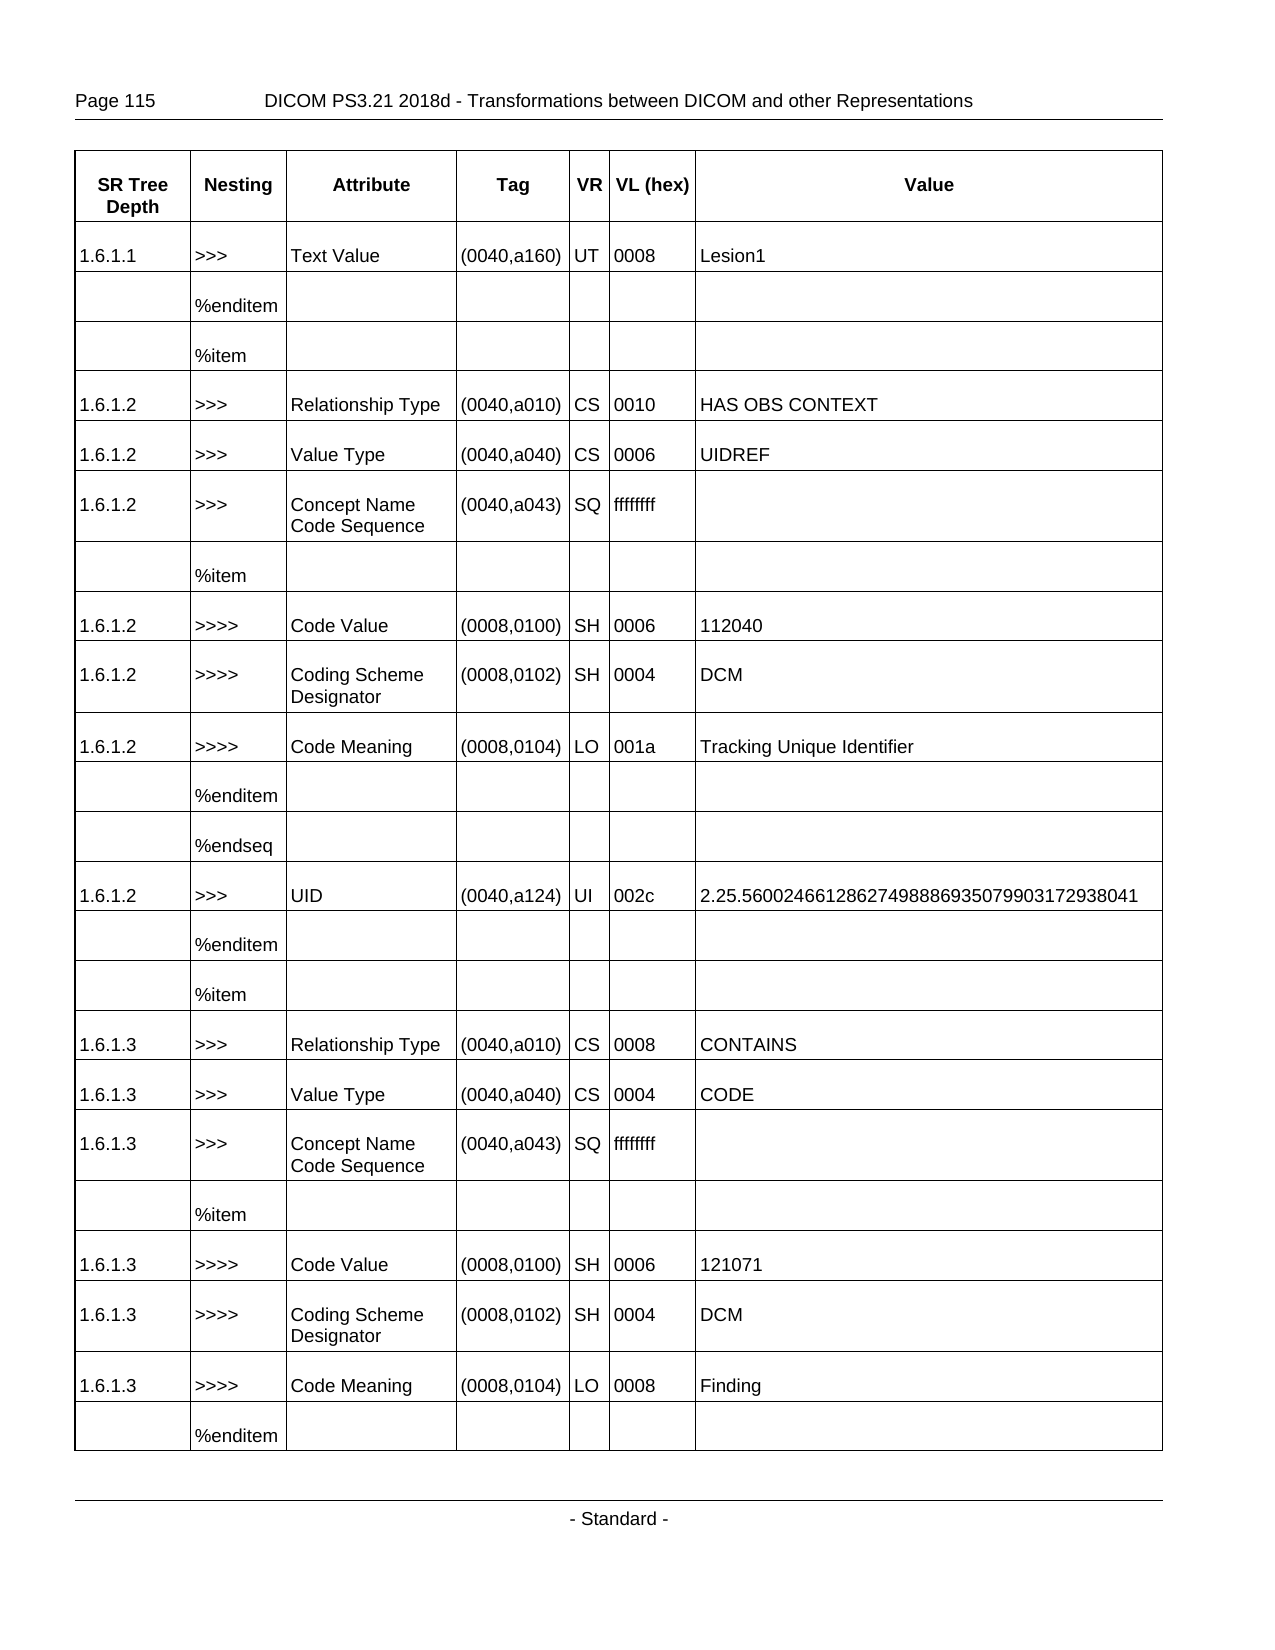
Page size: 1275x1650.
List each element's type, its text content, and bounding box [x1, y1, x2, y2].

table_cell [76, 762, 190, 811]
table_cell CS [570, 421, 609, 470]
table_header Value [696, 151, 1162, 221]
table_cell [457, 812, 569, 861]
table_cell 0006 [610, 1231, 695, 1280]
table_cell >>> [191, 421, 286, 470]
table_cell 0008 [610, 1011, 695, 1059]
table_cell [287, 812, 456, 861]
table_cell [570, 542, 609, 591]
table_cell (0040,a160) [457, 222, 569, 271]
table_cell Relationship Type [287, 371, 456, 420]
table_cell [457, 911, 569, 960]
table_cell [696, 1110, 1162, 1180]
table_cell [696, 812, 1162, 861]
table_cell [610, 542, 695, 591]
table_cell LO [570, 713, 609, 761]
table_cell [696, 762, 1162, 811]
table_cell [570, 1402, 609, 1450]
table_cell SH [570, 1281, 609, 1351]
table_cell >>> [191, 371, 286, 420]
table_cell (0040,a010) [457, 371, 569, 420]
table_cell CS [570, 1011, 609, 1059]
table_cell [570, 812, 609, 861]
table_cell [287, 762, 456, 811]
table_cell 1.6.1.3 [76, 1281, 190, 1351]
table_cell [570, 272, 609, 321]
table_cell [76, 911, 190, 960]
table_cell [76, 1402, 190, 1450]
table_cell [570, 961, 609, 1010]
table_cell 112040 [696, 592, 1162, 640]
table_cell Lesion1 [696, 222, 1162, 271]
table_cell >>>> [191, 592, 286, 640]
table_cell Code Meaning [287, 1352, 456, 1401]
table_cell [457, 542, 569, 591]
table_header Nesting [191, 151, 286, 221]
table_cell DCM [696, 1281, 1162, 1351]
table_cell 1.6.1.2 [76, 641, 190, 712]
table_cell [457, 1181, 569, 1230]
table_cell [76, 272, 190, 321]
table_cell (0008,0100) [457, 1231, 569, 1280]
table_cell [610, 762, 695, 811]
table_cell >>> [191, 471, 286, 541]
table_cell UID [287, 862, 456, 910]
table_cell 2.25.56002466128627498886935079903172938041 [696, 862, 1162, 910]
table_cell 1.6.1.1 [76, 222, 190, 271]
table_cell Concept Name Code Sequence [287, 471, 456, 541]
table_cell (0040,a124) [457, 862, 569, 910]
table_cell [76, 812, 190, 861]
table_header VL (hex) [610, 151, 695, 221]
table_cell (0040,a010) [457, 1011, 569, 1059]
table_cell (0008,0102) [457, 641, 569, 712]
table_cell HAS OBS CONTEXT [696, 371, 1162, 420]
table_cell Code Value [287, 1231, 456, 1280]
table_cell >>>> [191, 1281, 286, 1351]
table_cell 1.6.1.3 [76, 1011, 190, 1059]
table_cell LO [570, 1352, 609, 1401]
table_cell Value Type [287, 421, 456, 470]
table_cell %enditem [191, 911, 286, 960]
table_cell [570, 762, 609, 811]
table_cell >>> [191, 222, 286, 271]
table_cell %item [191, 322, 286, 370]
table_cell [287, 542, 456, 591]
table_cell 1.6.1.3 [76, 1060, 190, 1109]
table_cell [287, 911, 456, 960]
table_cell Text Value [287, 222, 456, 271]
table_cell Coding Scheme Designator [287, 1281, 456, 1351]
table_cell CS [570, 1060, 609, 1109]
table_cell Finding [696, 1352, 1162, 1401]
table_cell [696, 1402, 1162, 1450]
table_cell [287, 961, 456, 1010]
table_cell UT [570, 222, 609, 271]
table_cell [610, 272, 695, 321]
table_cell 1.6.1.3 [76, 1231, 190, 1280]
table_cell [76, 1181, 190, 1230]
table_cell [696, 961, 1162, 1010]
table_cell 1.6.1.2 [76, 862, 190, 910]
table_cell 0010 [610, 371, 695, 420]
table_cell 002c [610, 862, 695, 910]
table_cell (0008,0100) [457, 592, 569, 640]
table_cell [457, 1402, 569, 1450]
table_header Attribute [287, 151, 456, 221]
table_cell CODE [696, 1060, 1162, 1109]
table_cell 1.6.1.2 [76, 592, 190, 640]
table_cell 1.6.1.3 [76, 1352, 190, 1401]
table_cell [610, 322, 695, 370]
table_cell >>>> [191, 713, 286, 761]
table_cell [287, 322, 456, 370]
table_cell [287, 272, 456, 321]
table_cell SH [570, 592, 609, 640]
table_cell [696, 1181, 1162, 1230]
table_cell ffffffff [610, 1110, 695, 1180]
table_cell 1.6.1.2 [76, 371, 190, 420]
table_cell [610, 911, 695, 960]
table_cell (0008,0102) [457, 1281, 569, 1351]
table_cell SQ [570, 1110, 609, 1180]
table_cell [696, 911, 1162, 960]
table_cell 1.6.1.3 [76, 1110, 190, 1180]
table_cell 0004 [610, 1281, 695, 1351]
table_cell Relationship Type [287, 1011, 456, 1059]
table_cell (0040,a040) [457, 421, 569, 470]
table_cell %enditem [191, 272, 286, 321]
table_cell [696, 322, 1162, 370]
table_cell (0008,0104) [457, 1352, 569, 1401]
table_cell 0004 [610, 1060, 695, 1109]
table_cell SH [570, 1231, 609, 1280]
table_cell (0040,a043) [457, 471, 569, 541]
table_cell [287, 1402, 456, 1450]
table_cell [76, 542, 190, 591]
table_cell 1.6.1.2 [76, 421, 190, 470]
table_cell [287, 1181, 456, 1230]
table_cell Concept Name Code Sequence [287, 1110, 456, 1180]
table_cell Code Meaning [287, 713, 456, 761]
table_cell [570, 322, 609, 370]
table_cell [76, 961, 190, 1010]
table_cell >>> [191, 862, 286, 910]
table_cell [570, 1181, 609, 1230]
table_cell CONTAINS [696, 1011, 1162, 1059]
table_cell (0040,a043) [457, 1110, 569, 1180]
table_cell [610, 961, 695, 1010]
table_cell [457, 961, 569, 1010]
table_cell >>> [191, 1060, 286, 1109]
table_cell 0006 [610, 421, 695, 470]
table_cell 0008 [610, 1352, 695, 1401]
table_cell CS [570, 371, 609, 420]
table_cell >>>> [191, 641, 286, 712]
table_cell %endseq [191, 812, 286, 861]
table_cell %enditem [191, 762, 286, 811]
table_cell DCM [696, 641, 1162, 712]
table_cell 001a [610, 713, 695, 761]
table_header VR [570, 151, 609, 221]
table_cell (0040,a040) [457, 1060, 569, 1109]
table_cell Code Value [287, 592, 456, 640]
table_cell 121071 [696, 1231, 1162, 1280]
table_header Tag [457, 151, 569, 221]
table_header SR Tree Depth [76, 151, 190, 221]
table_cell >>> [191, 1011, 286, 1059]
table_cell %item [191, 961, 286, 1010]
table_cell UIDREF [696, 421, 1162, 470]
table_cell 0004 [610, 641, 695, 712]
table_cell Tracking Unique Identifier [696, 713, 1162, 761]
table_cell [610, 812, 695, 861]
table_cell 0008 [610, 222, 695, 271]
table_cell >>>> [191, 1352, 286, 1401]
table_cell %item [191, 542, 286, 591]
table_cell [457, 272, 569, 321]
table_cell 1.6.1.2 [76, 471, 190, 541]
table_cell [696, 542, 1162, 591]
table_cell [696, 272, 1162, 321]
table_cell %enditem [191, 1402, 286, 1450]
table_cell [610, 1402, 695, 1450]
table_cell Value Type [287, 1060, 456, 1109]
table_cell Coding Scheme Designator [287, 641, 456, 712]
table_cell SQ [570, 471, 609, 541]
table_cell SH [570, 641, 609, 712]
table_cell [457, 762, 569, 811]
table_cell 1.6.1.2 [76, 713, 190, 761]
table_cell [696, 471, 1162, 541]
table_cell ffffffff [610, 471, 695, 541]
table_cell [610, 1181, 695, 1230]
table_cell >>> [191, 1110, 286, 1180]
table_cell [457, 322, 569, 370]
table_cell [76, 322, 190, 370]
table_cell [570, 911, 609, 960]
table_cell 0006 [610, 592, 695, 640]
table_cell >>>> [191, 1231, 286, 1280]
table_cell (0008,0104) [457, 713, 569, 761]
table_cell UI [570, 862, 609, 910]
table_cell %item [191, 1181, 286, 1230]
